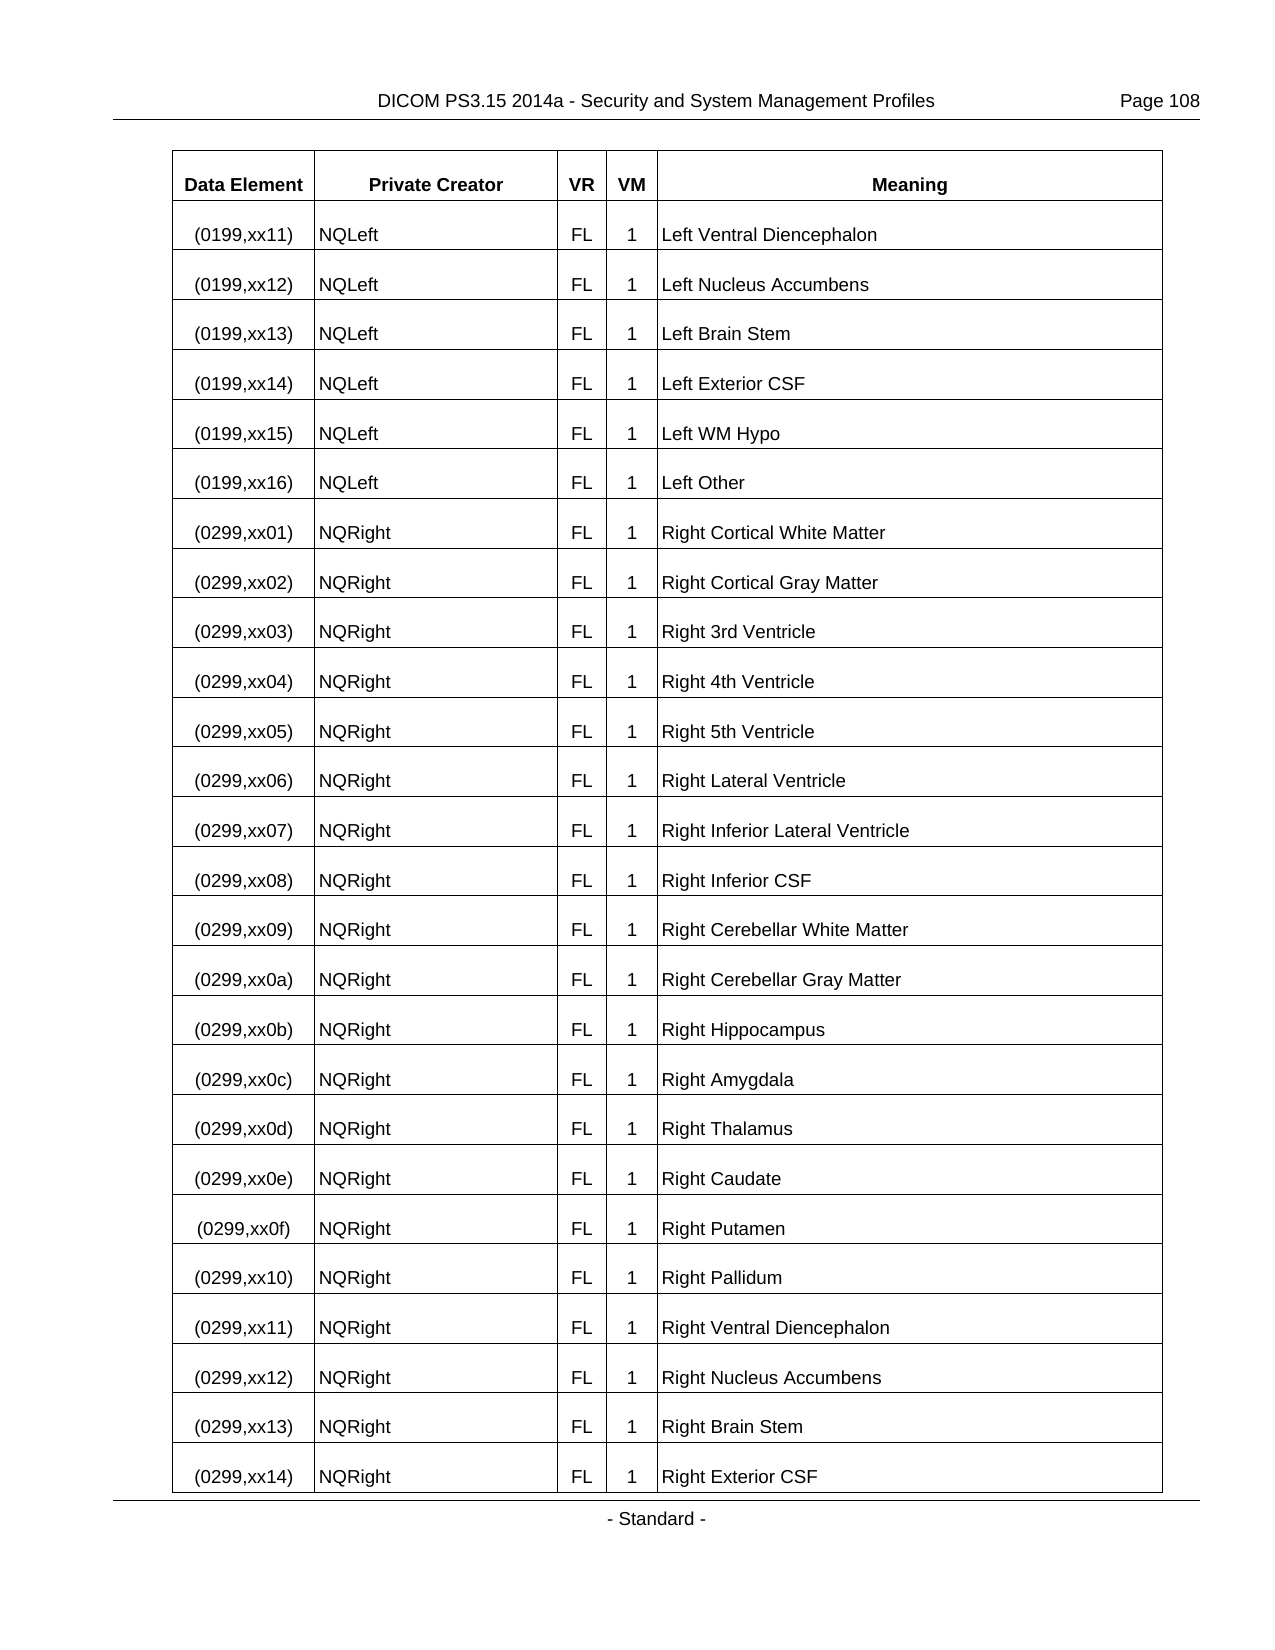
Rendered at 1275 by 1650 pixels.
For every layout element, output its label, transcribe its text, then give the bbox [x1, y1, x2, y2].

table_cell Right 4th Ventricle [658, 648, 1162, 697]
table_cell (0299,xx08) [173, 847, 314, 895]
table_cell 1 [607, 698, 657, 746]
table_cell NQLeft [315, 201, 557, 249]
table_cell (0299,xx0a) [173, 946, 314, 995]
table_cell Right Caudate [658, 1145, 1162, 1193]
table_cell (0199,xx12) [173, 250, 314, 299]
table_cell (0299,xx13) [173, 1393, 314, 1442]
table_cell (0299,xx0d) [173, 1095, 314, 1144]
table_cell NQLeft [315, 449, 557, 498]
table_cell (0299,xx09) [173, 896, 314, 945]
table_cell FL [558, 1294, 606, 1342]
table_cell NQRight [315, 1045, 557, 1094]
table_cell FL [558, 698, 606, 746]
table_cell 1 [607, 797, 657, 846]
table_cell Right Ventral Diencephalon [658, 1294, 1162, 1342]
table_cell 1 [607, 946, 657, 995]
table_cell NQRight [315, 1195, 557, 1243]
table_cell 1 [607, 1294, 657, 1342]
table_cell NQRight [315, 499, 557, 547]
table_header Meaning [658, 151, 1162, 200]
table_header Data Element [173, 151, 314, 200]
table_cell NQRight [315, 1443, 557, 1492]
table_cell Right 5th Ventricle [658, 698, 1162, 746]
table_cell Right Cerebellar Gray Matter [658, 946, 1162, 995]
table_cell FL [558, 1095, 606, 1144]
table_cell FL [558, 549, 606, 597]
table_cell Left WM Hypo [658, 400, 1162, 448]
table_cell NQRight [315, 698, 557, 746]
table_cell NQLeft [315, 400, 557, 448]
table_cell FL [558, 598, 606, 647]
table_cell 1 [607, 747, 657, 796]
table_cell Right Nucleus Accumbens [658, 1344, 1162, 1392]
table_cell FL [558, 1045, 606, 1094]
table_cell (0199,xx16) [173, 449, 314, 498]
table_cell Right Cerebellar White Matter [658, 896, 1162, 945]
table_cell FL [558, 300, 606, 349]
table_cell (0199,xx15) [173, 400, 314, 448]
table_cell NQRight [315, 996, 557, 1044]
table_cell FL [558, 1344, 606, 1392]
table_cell 1 [607, 449, 657, 498]
table_cell 1 [607, 201, 657, 249]
table_cell FL [558, 896, 606, 945]
table_cell 1 [607, 250, 657, 299]
table_cell 1 [607, 896, 657, 945]
table_cell NQRight [315, 946, 557, 995]
table_cell Right Amygdala [658, 1045, 1162, 1094]
table_cell NQLeft [315, 350, 557, 398]
table_cell Right Lateral Ventricle [658, 747, 1162, 796]
table_cell 1 [607, 847, 657, 895]
table_cell 1 [607, 1195, 657, 1243]
table_cell (0299,xx0b) [173, 996, 314, 1044]
table_cell (0299,xx12) [173, 1344, 314, 1392]
table_cell (0299,xx04) [173, 648, 314, 697]
table_cell FL [558, 1195, 606, 1243]
table_cell NQRight [315, 598, 557, 647]
table_cell FL [558, 400, 606, 448]
table_cell NQRight [315, 1145, 557, 1193]
table_cell Right Cortical White Matter [658, 499, 1162, 547]
table_cell FL [558, 1393, 606, 1442]
table_cell 1 [607, 1145, 657, 1193]
table_cell (0299,xx14) [173, 1443, 314, 1492]
table_cell 1 [607, 648, 657, 697]
table_cell (0299,xx05) [173, 698, 314, 746]
table_cell NQRight [315, 847, 557, 895]
table_cell 1 [607, 499, 657, 547]
table_cell 1 [607, 996, 657, 1044]
table_cell (0299,xx06) [173, 747, 314, 796]
table_cell FL [558, 1145, 606, 1193]
table_cell (0299,xx03) [173, 598, 314, 647]
table_cell FL [558, 747, 606, 796]
table_cell 1 [607, 300, 657, 349]
table_cell (0199,xx13) [173, 300, 314, 349]
table_cell (0299,xx02) [173, 549, 314, 597]
table_cell 1 [607, 1393, 657, 1442]
table_cell Right Cortical Gray Matter [658, 549, 1162, 597]
table_cell 1 [607, 400, 657, 448]
table_cell 1 [607, 350, 657, 398]
table_cell 1 [607, 1045, 657, 1094]
table_cell NQRight [315, 747, 557, 796]
table_cell Left Exterior CSF [658, 350, 1162, 398]
table_cell NQRight [315, 896, 557, 945]
table_cell (0299,xx10) [173, 1244, 314, 1293]
table_cell NQRight [315, 797, 557, 846]
table_cell 1 [607, 598, 657, 647]
table_cell FL [558, 996, 606, 1044]
table_cell NQRight [315, 1244, 557, 1293]
table_cell 1 [607, 1443, 657, 1492]
table_cell (0299,xx01) [173, 499, 314, 547]
table_cell FL [558, 201, 606, 249]
table_header VM [607, 151, 657, 200]
table_cell 1 [607, 549, 657, 597]
table_cell (0299,xx07) [173, 797, 314, 846]
table_cell FL [558, 946, 606, 995]
table_cell FL [558, 449, 606, 498]
table_cell Right 3rd Ventricle [658, 598, 1162, 647]
table_cell Left Ventral Diencephalon [658, 201, 1162, 249]
table_cell FL [558, 250, 606, 299]
table_cell (0299,xx0e) [173, 1145, 314, 1193]
table_cell NQRight [315, 1095, 557, 1144]
table_cell NQRight [315, 1393, 557, 1442]
table_cell NQLeft [315, 300, 557, 349]
table_cell Right Putamen [658, 1195, 1162, 1243]
table_cell NQRight [315, 549, 557, 597]
table_cell Left Brain Stem [658, 300, 1162, 349]
table_cell Right Exterior CSF [658, 1443, 1162, 1492]
table_cell FL [558, 499, 606, 547]
table_cell (0299,xx0c) [173, 1045, 314, 1094]
table_cell Right Inferior Lateral Ventricle [658, 797, 1162, 846]
table_header Private Creator [315, 151, 557, 200]
table_cell NQRight [315, 648, 557, 697]
table_cell 1 [607, 1244, 657, 1293]
table_cell NQRight [315, 1344, 557, 1392]
table_cell Right Brain Stem [658, 1393, 1162, 1442]
table_cell 1 [607, 1344, 657, 1392]
table_cell Left Other [658, 449, 1162, 498]
table_cell Right Inferior CSF [658, 847, 1162, 895]
table_cell (0199,xx11) [173, 201, 314, 249]
table_cell FL [558, 847, 606, 895]
table_cell FL [558, 797, 606, 846]
table_cell NQRight [315, 1294, 557, 1342]
table_cell Left Nucleus Accumbens [658, 250, 1162, 299]
table_cell NQLeft [315, 250, 557, 299]
table_cell FL [558, 648, 606, 697]
table_cell FL [558, 350, 606, 398]
table_cell Right Hippocampus [658, 996, 1162, 1044]
table_cell (0199,xx14) [173, 350, 314, 398]
table_header VR [558, 151, 606, 200]
table_cell Right Thalamus [658, 1095, 1162, 1144]
table_cell 1 [607, 1095, 657, 1144]
table_cell FL [558, 1244, 606, 1293]
table_cell Right Pallidum [658, 1244, 1162, 1293]
table_cell (0299,xx11) [173, 1294, 314, 1342]
table_cell FL [558, 1443, 606, 1492]
table_cell (0299,xx0f) [173, 1195, 314, 1243]
